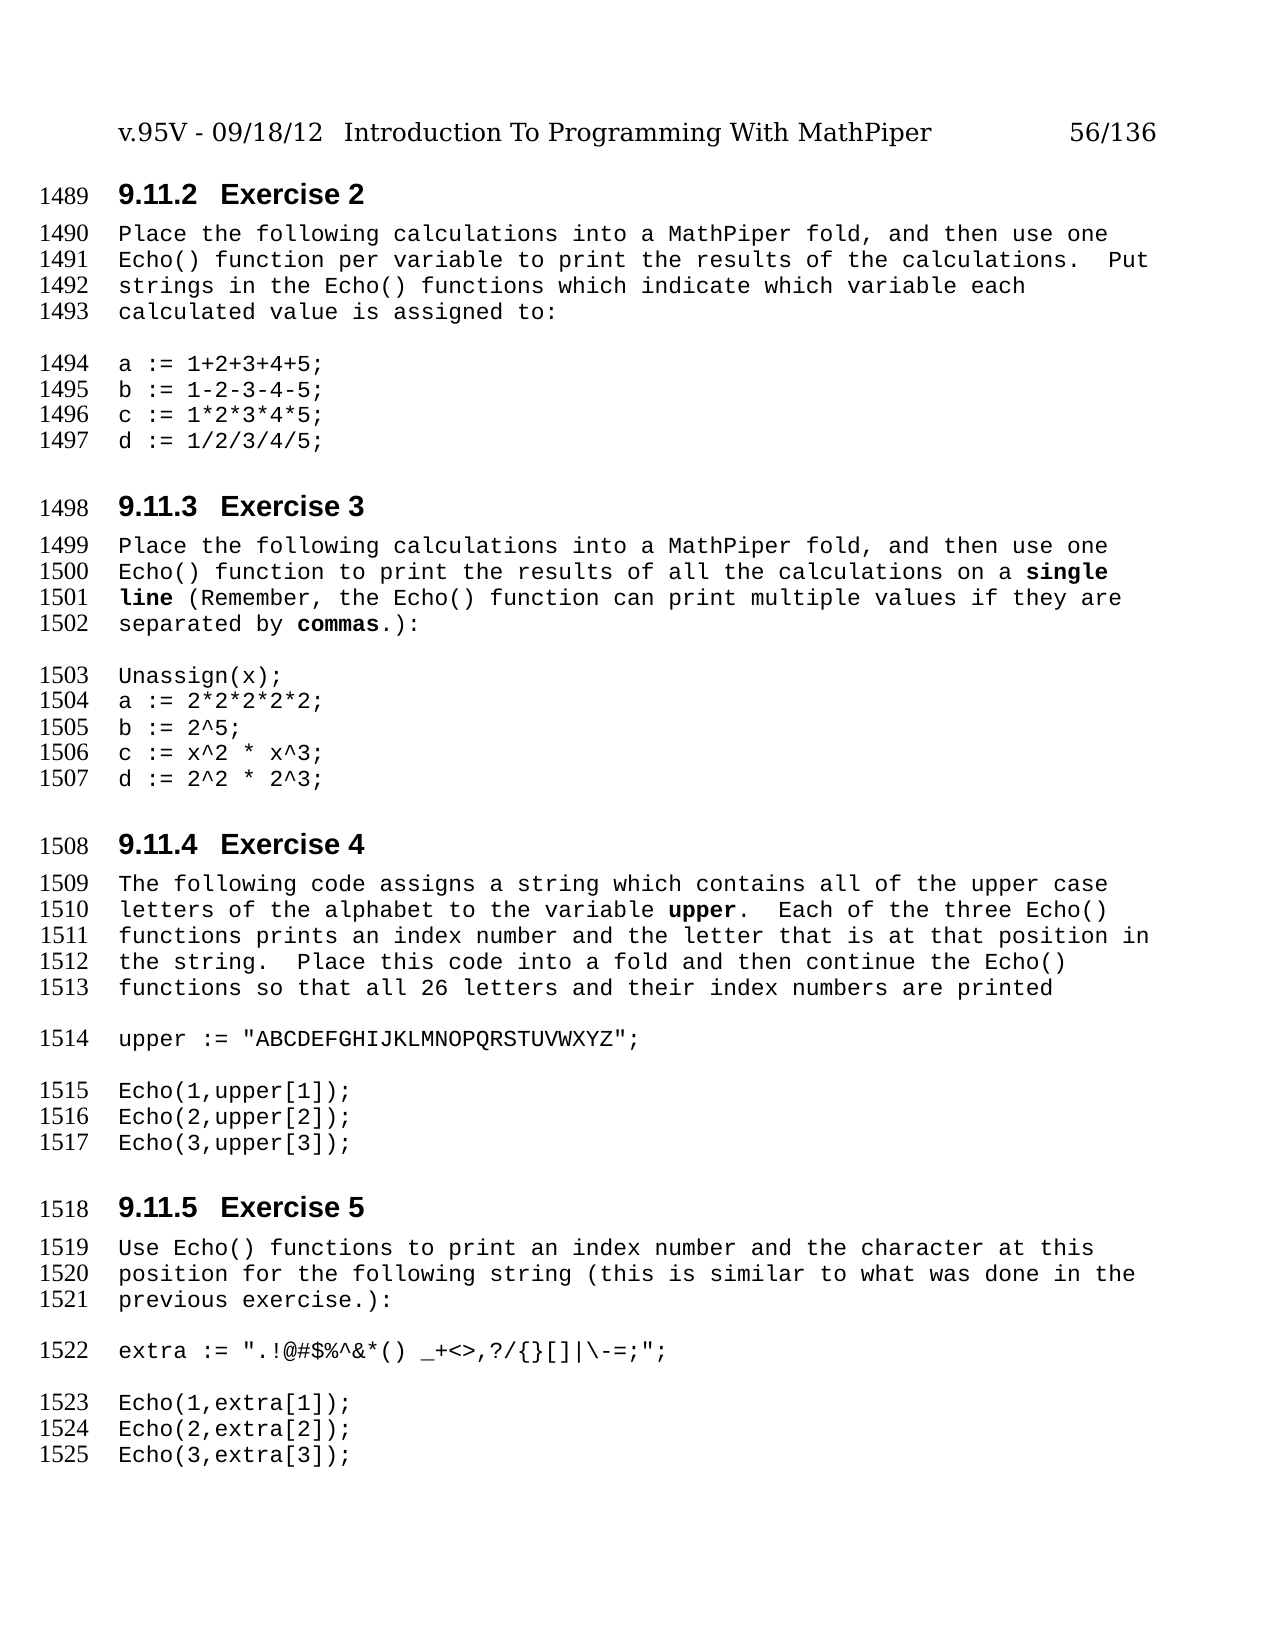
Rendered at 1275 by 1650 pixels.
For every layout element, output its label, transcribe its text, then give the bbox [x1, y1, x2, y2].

text Place the following calculations into a MathPiper fold, and then use one Echo() function per variable to print the results of the calculations. Put strings in the Echo() functions which indicate which variable each calculated value is assigned to: [118, 222, 1157, 326]
text a := 1+2+3+4+5; [118, 352, 1157, 378]
text c := x^2 * x^3; [118, 742, 1157, 768]
text Echo(1,extra[1]); [118, 1392, 1157, 1418]
text Echo(3,upper[3]); [118, 1132, 1157, 1157]
text Place the following calculations into a MathPiper fold, and then use one Echo() function to print the results of all the calculations on a single line (Remember, the Echo() function can print multiple values if they are separated by commas.): [118, 534, 1157, 638]
text Echo(3,extra[3]); [118, 1443, 1157, 1469]
text Unassign(x); [118, 664, 1157, 690]
text d := 1/2/3/4/5; [118, 430, 1157, 456]
subtitle Exercise 5 [118, 1191, 1157, 1224]
text The following code assigns a string which contains all of the upper case letters of the alphabet to the variable upper. Each of the three Echo() functions prints an index number and the letter that is at that position in the string. Place this code into a fold and then continue the Echo() functions so that all 26 letters and their index numbers are printed [118, 872, 1157, 1002]
text Use Echo() functions to print an index number and the character at this position for the following string (this is similar to what was done in the previous exercise.): [118, 1236, 1157, 1314]
text Echo(2,extra[2]); [118, 1418, 1157, 1443]
subtitle Exercise 4 [118, 827, 1157, 860]
text upper := "ABCDEFGHIJKLMNOPQRSTUVWXYZ"; [118, 1028, 1157, 1054]
subtitle Exercise 2 [118, 177, 1157, 210]
text a := 2*2*2*2*2; [118, 690, 1157, 716]
subtitle Exercise 3 [118, 489, 1157, 522]
text b := 2^5; [118, 716, 1157, 742]
text Echo(1,upper[1]); [118, 1080, 1157, 1106]
text extra := ".!@#$%^&*() _+<>,?/{}[]|\-=;"; [118, 1340, 1157, 1366]
text b := 1-2-3-4-5; [118, 378, 1157, 404]
text d := 2^2 * 2^3; [118, 768, 1157, 794]
text Echo(2,upper[2]); [118, 1106, 1157, 1132]
text c := 1*2*3*4*5; [118, 404, 1157, 430]
